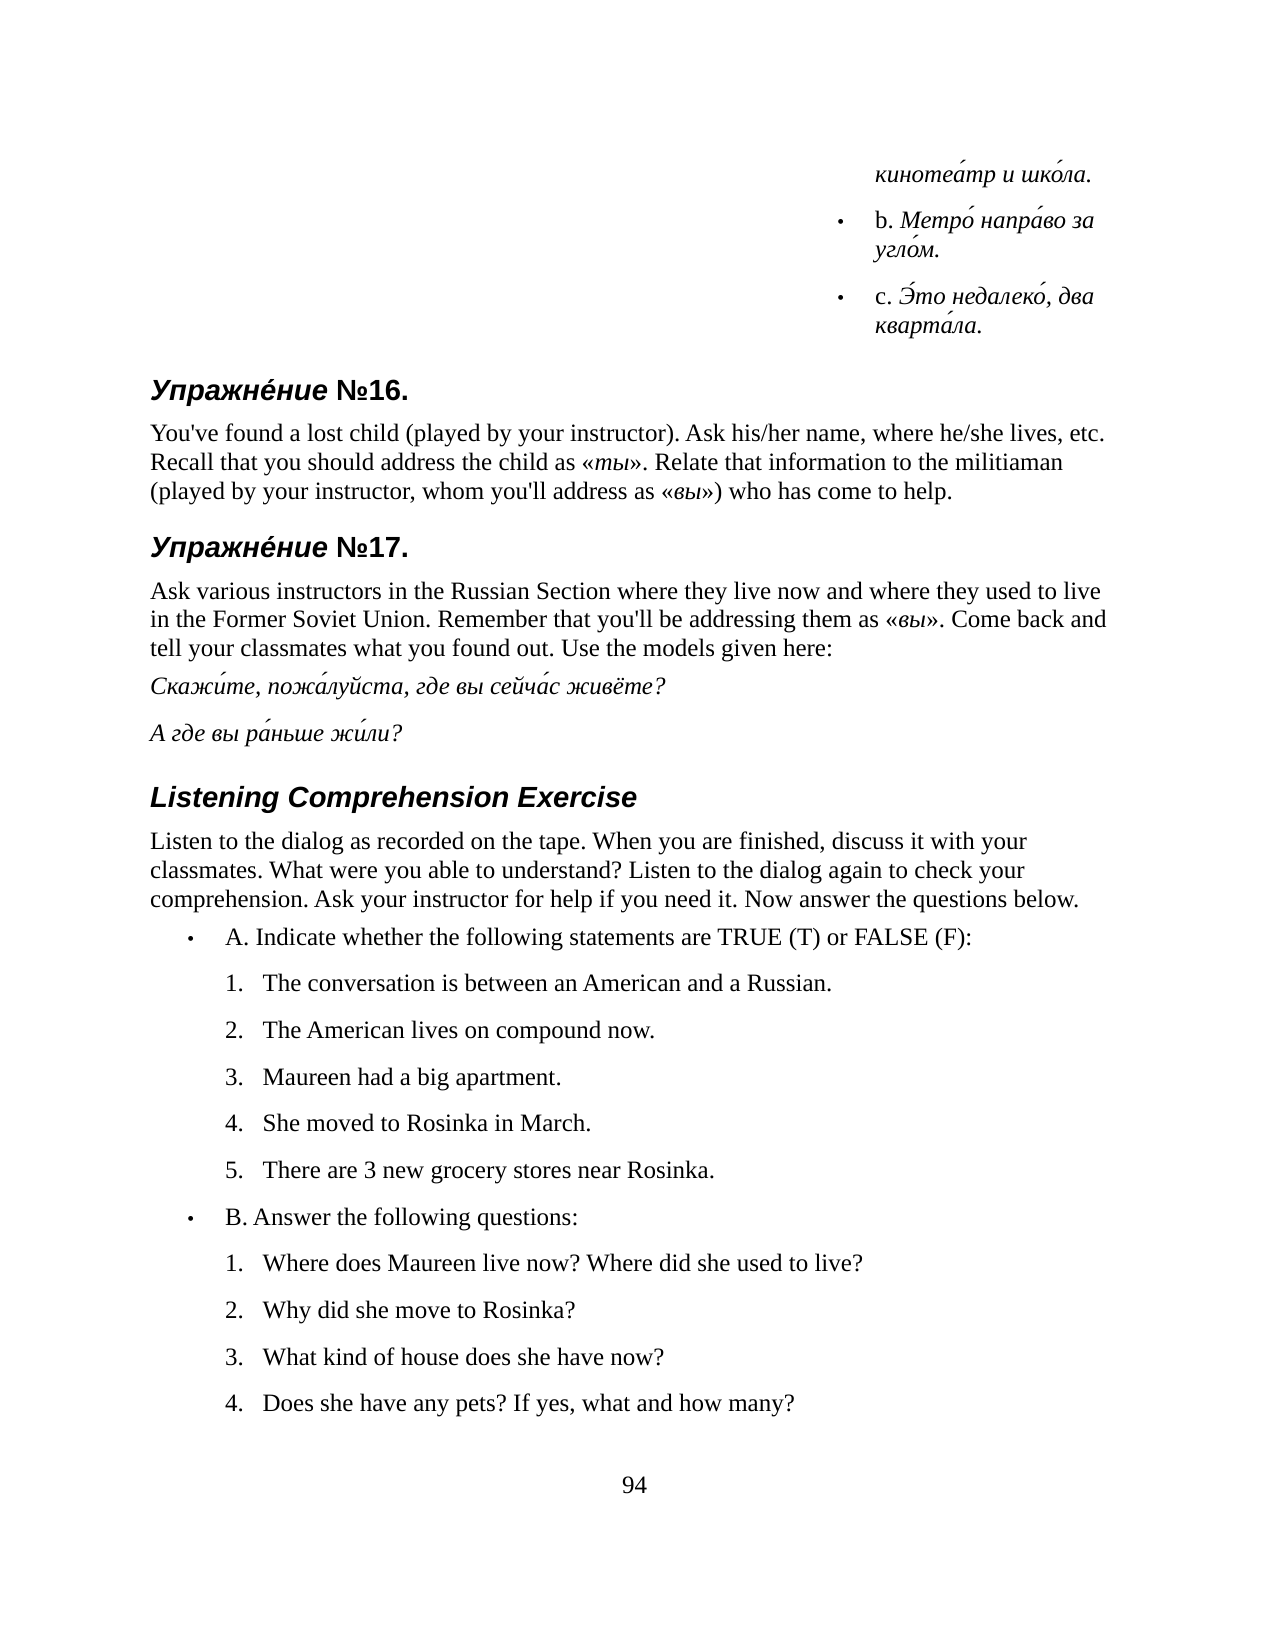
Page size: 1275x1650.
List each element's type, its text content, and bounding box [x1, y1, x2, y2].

list Maureen had a big apartment. [225, 1062, 1125, 1090]
text Ask various instructors in the Russian Section where they live now and where they used to live in the Former Soviet Union. Remember that you'll be addressing them as «вы». Come back and tell your classmates what you found out. Use the models given here: [150, 576, 1125, 662]
text Скажи́те, пожа́луйста, где вы сейча́с живёте? [150, 671, 1125, 700]
subtitle Listening Comprehension Exercise [150, 780, 1125, 814]
table_cell [150, 150, 475, 347]
text You've found a lost child (played by your instructor). Ask his/her name, where he/she lives, etc. Recall that you should address the child as «ты». Relate that information to the militiaman (played by your instructor, whom you'll address as «вы») who has come to help. [150, 418, 1125, 505]
list Why did she move to Rosinka? [225, 1295, 1125, 1324]
table_cell [475, 150, 800, 347]
list The American lives on compound now. [225, 1015, 1125, 1044]
list B. Answer the following questions: [187, 1202, 1125, 1230]
subtitle Упражне́ние №16. [150, 372, 1125, 406]
text А где вы ра́ньше жи́ли? [150, 718, 1125, 746]
list She moved to Rosinka in March. [225, 1108, 1125, 1137]
subtitle Упражне́ние №17. [150, 530, 1125, 563]
text Listen to the dialog as recorded on the tape. When you are finished, discuss it with your classmates. What were you able to understand? Listen to the dialog again to check your comprehension. Ask your instructor for help if you need it. Now answer the questions below. [150, 826, 1125, 913]
list The conversation is between an American and a Russian. [225, 968, 1125, 997]
table_cell кинотеа́тр и шко́ла. b. Метро́ напра́во за угло́м. c. Э́то недалеко́, два кварта́ла. [800, 150, 1125, 347]
list Does she have any pets? If yes, what and how many? [225, 1388, 1125, 1417]
list What kind of house does she have now? [225, 1342, 1125, 1370]
list Where does Maureen live now? Where did she used to live? [225, 1248, 1125, 1277]
list A. Indicate whether the following statements are TRUE (T) or FALSE (F): [187, 922, 1125, 950]
list There are 3 new grocery stores near Rosinka. [225, 1155, 1125, 1184]
